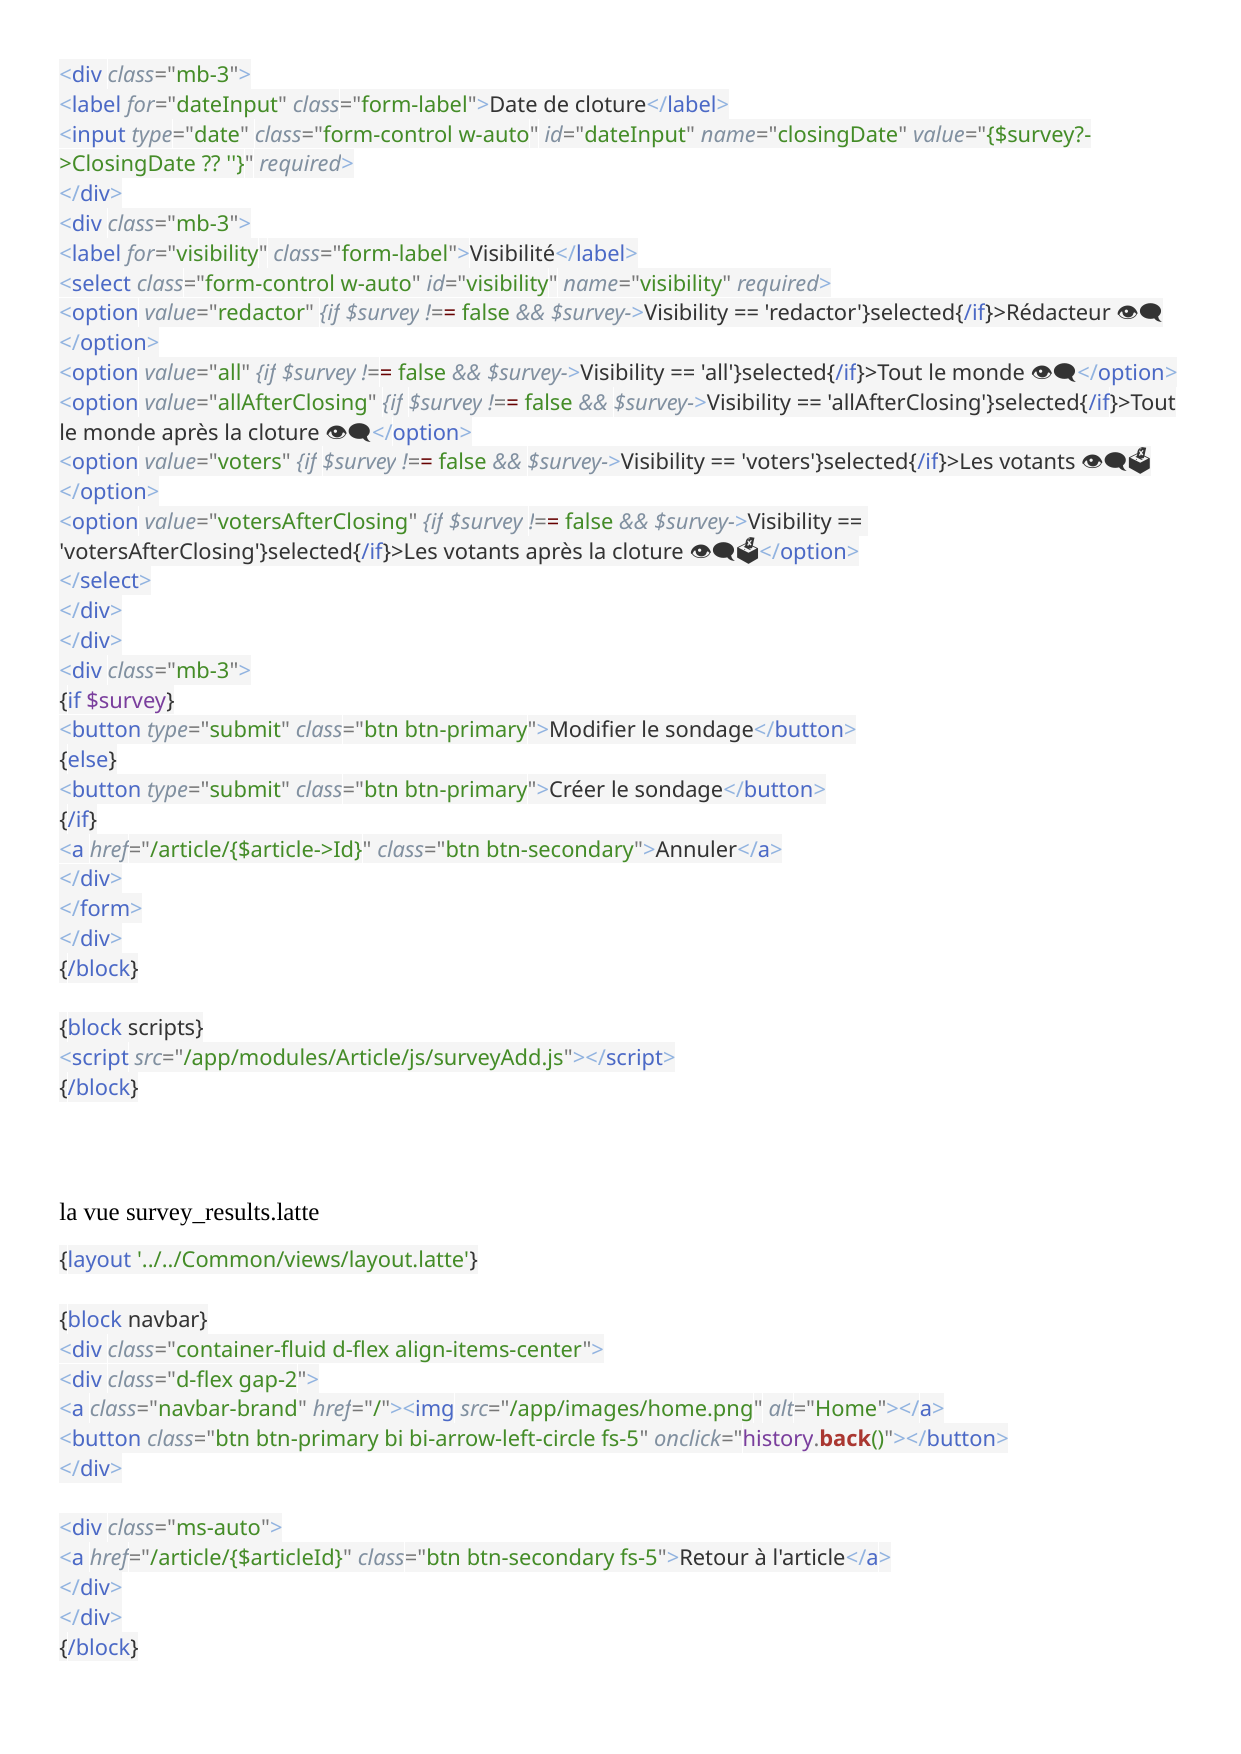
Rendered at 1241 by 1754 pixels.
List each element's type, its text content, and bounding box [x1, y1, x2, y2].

text <option value="all" {if $survey !== false && $survey->Visibility == 'all'}selected{/if}>Tout le monde 👁️‍🗨️👥</option> [59, 357, 1181, 387]
text {/block} [59, 953, 1181, 983]
text <input type="date" class="form-control w-auto" id="dateInput" name="closingDate" value="{$survey?->ClosingDate ?? ''}" required> [59, 119, 1181, 178]
text {/if} [59, 804, 1181, 834]
text <a href="/article/{$article->Id}" class="btn btn-secondary">Annuler</a> [59, 834, 1181, 863]
text <div class="d-flex gap-2"> [59, 1363, 1181, 1393]
text {block scripts} [59, 1012, 1181, 1042]
text </div> [59, 1602, 1181, 1632]
text </div> [59, 178, 1181, 208]
text </select> [59, 566, 1181, 595]
text <div class="mb-3"> [59, 59, 1181, 89]
text {if $survey} [59, 685, 1181, 714]
text <option value="voters" {if $survey !== false && $survey->Visibility == 'voters'}selected{/if}>Les votants 👁️‍🗨️🗳️</option> [59, 446, 1181, 506]
text </div> [59, 863, 1181, 893]
text <button class="btn btn-primary bi bi-arrow-left-circle fs-5" onclick="history.back()"></button> [59, 1423, 1181, 1453]
text {/block} [59, 1072, 1181, 1102]
text <button type="submit" class="btn btn-primary">Créer le sondage</button> [59, 774, 1181, 804]
text <option value="redactor" {if $survey !== false && $survey->Visibility == 'redactor'}selected{/if}>Rédacteur 👁️‍🗨️📝</option> [59, 297, 1181, 357]
text <div class="mb-3"> [59, 655, 1181, 685]
text <button type="submit" class="btn btn-primary">Modifier le sondage</button> [59, 714, 1181, 744]
text <a class="navbar-brand" href="/"><img src="/app/images/home.png" alt="Home"></a> [59, 1393, 1181, 1423]
text <a href="/article/{$articleId}" class="btn btn-secondary fs-5">Retour à l'article</a> [59, 1542, 1181, 1572]
text <div class="container-fluid d-flex align-items-center"> [59, 1334, 1181, 1363]
text </div> [59, 1453, 1181, 1483]
text </form> [59, 893, 1181, 923]
text <option value="allAfterClosing" {if $survey !== false && $survey->Visibility == 'allAfterClosing'}selected{/if}>Tout le monde après la cloture 👁️‍🗨️👥📅</option> [59, 387, 1181, 446]
text </div> [59, 1572, 1181, 1602]
text <option value="votersAfterClosing" {if $survey !== false && $survey->Visibility == 'votersAfterClosing'}selected{/if}>Les votants après la cloture 👁️‍🗨️🗳️📅</option> [59, 506, 1181, 566]
text </div> [59, 595, 1181, 625]
text <div class="ms-auto"> [59, 1512, 1181, 1542]
text la vue survey_results.latte [59, 1197, 1181, 1226]
text {layout '../../Common/views/layout.latte'} [59, 1244, 1181, 1274]
text <div class="mb-3"> [59, 208, 1181, 238]
text <label for="visibility" class="form-label">Visibilité</label> [59, 238, 1181, 268]
text {/block} [59, 1632, 1181, 1661]
text <label for="dateInput" class="form-label">Date de cloture</label> [59, 89, 1181, 119]
text </div> [59, 625, 1181, 655]
text <script src="/app/modules/Article/js/surveyAdd.js"></script> [59, 1042, 1181, 1072]
text {block navbar} [59, 1304, 1181, 1334]
text </div> [59, 923, 1181, 953]
text {else} [59, 744, 1181, 774]
text <select class="form-control w-auto" id="visibility" name="visibility" required> [59, 268, 1181, 297]
